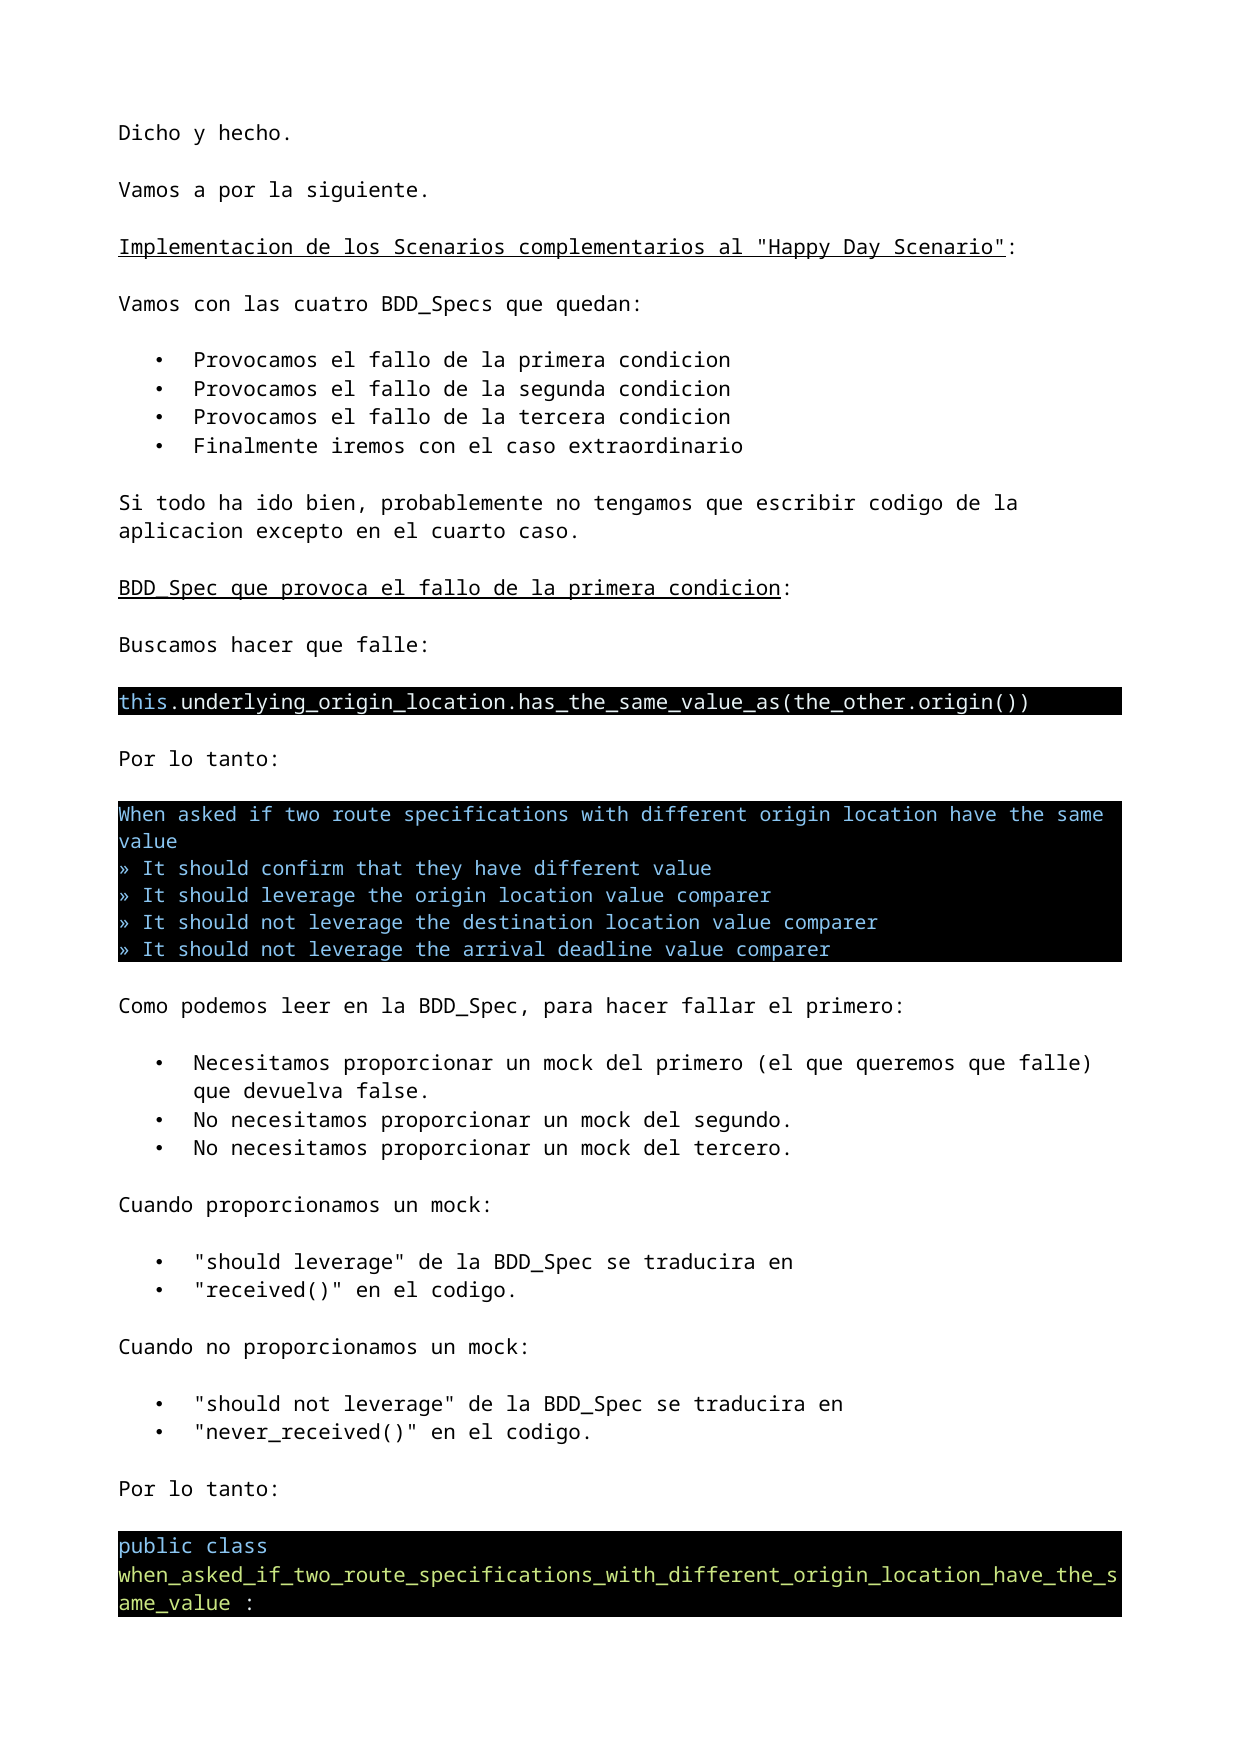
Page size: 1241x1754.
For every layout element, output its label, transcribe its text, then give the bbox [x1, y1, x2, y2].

text public class when_asked_if_two_route_specifications_with_different_origin_location_have_the_same_value : [118, 1531, 1122, 1617]
text Cuando no proporcionamos un mock: [118, 1332, 1122, 1361]
text Implementacion de los Scenarios complementarios al "Happy Day Scenario": [118, 232, 1122, 260]
list "never_received()" en el codigo. [156, 1417, 1122, 1446]
text BDD_Spec que provoca el fallo de la primera condicion: [118, 573, 1122, 602]
list Finalmente iremos con el caso extraordinario [156, 431, 1122, 459]
text Cuando proporcionamos un mock: [118, 1190, 1122, 1218]
list Necesitamos proporcionar un mock del primero (el que queremos que falle) que devuelva false. [156, 1048, 1122, 1105]
text » It should confirm that they have different value [118, 854, 1122, 882]
text Vamos a por la siguiente. [118, 175, 1122, 203]
text Por lo tanto: [118, 744, 1122, 772]
text this.underlying_origin_location.has_the_same_value_as(the_other.origin()) [118, 687, 1122, 715]
text Por lo tanto: [118, 1474, 1122, 1503]
list "should leverage" de la BDD_Spec se traducira en [156, 1247, 1122, 1275]
text Vamos con las cuatro BDD_Specs que quedan: [118, 289, 1122, 317]
text » It should not leverage the arrival deadline value comparer [118, 936, 1122, 962]
text Si todo ha ido bien, probablemente no tengamos que escribir codigo de la aplicacion excepto en el cuarto caso. [118, 488, 1122, 545]
list "received()" en el codigo. [156, 1275, 1122, 1304]
list "should not leverage" de la BDD_Spec se traducira en [156, 1389, 1122, 1417]
list Provocamos el fallo de la segunda condicion [156, 374, 1122, 402]
list No necesitamos proporcionar un mock del segundo. [156, 1105, 1122, 1133]
text Como podemos leer en la BDD_Spec, para hacer fallar el primero: [118, 991, 1122, 1019]
list No necesitamos proporcionar un mock del tercero. [156, 1133, 1122, 1162]
list Provocamos el fallo de la tercera condicion [156, 402, 1122, 431]
text Buscamos hacer que falle: [118, 630, 1122, 658]
text » It should not leverage the destination location value comparer [118, 908, 1122, 936]
text When asked if two route specifications with different origin location have the same value [118, 801, 1122, 854]
text Dicho y hecho. [118, 118, 1122, 147]
text » It should leverage the origin location value comparer [118, 882, 1122, 908]
list Provocamos el fallo de la primera condicion [156, 346, 1122, 374]
